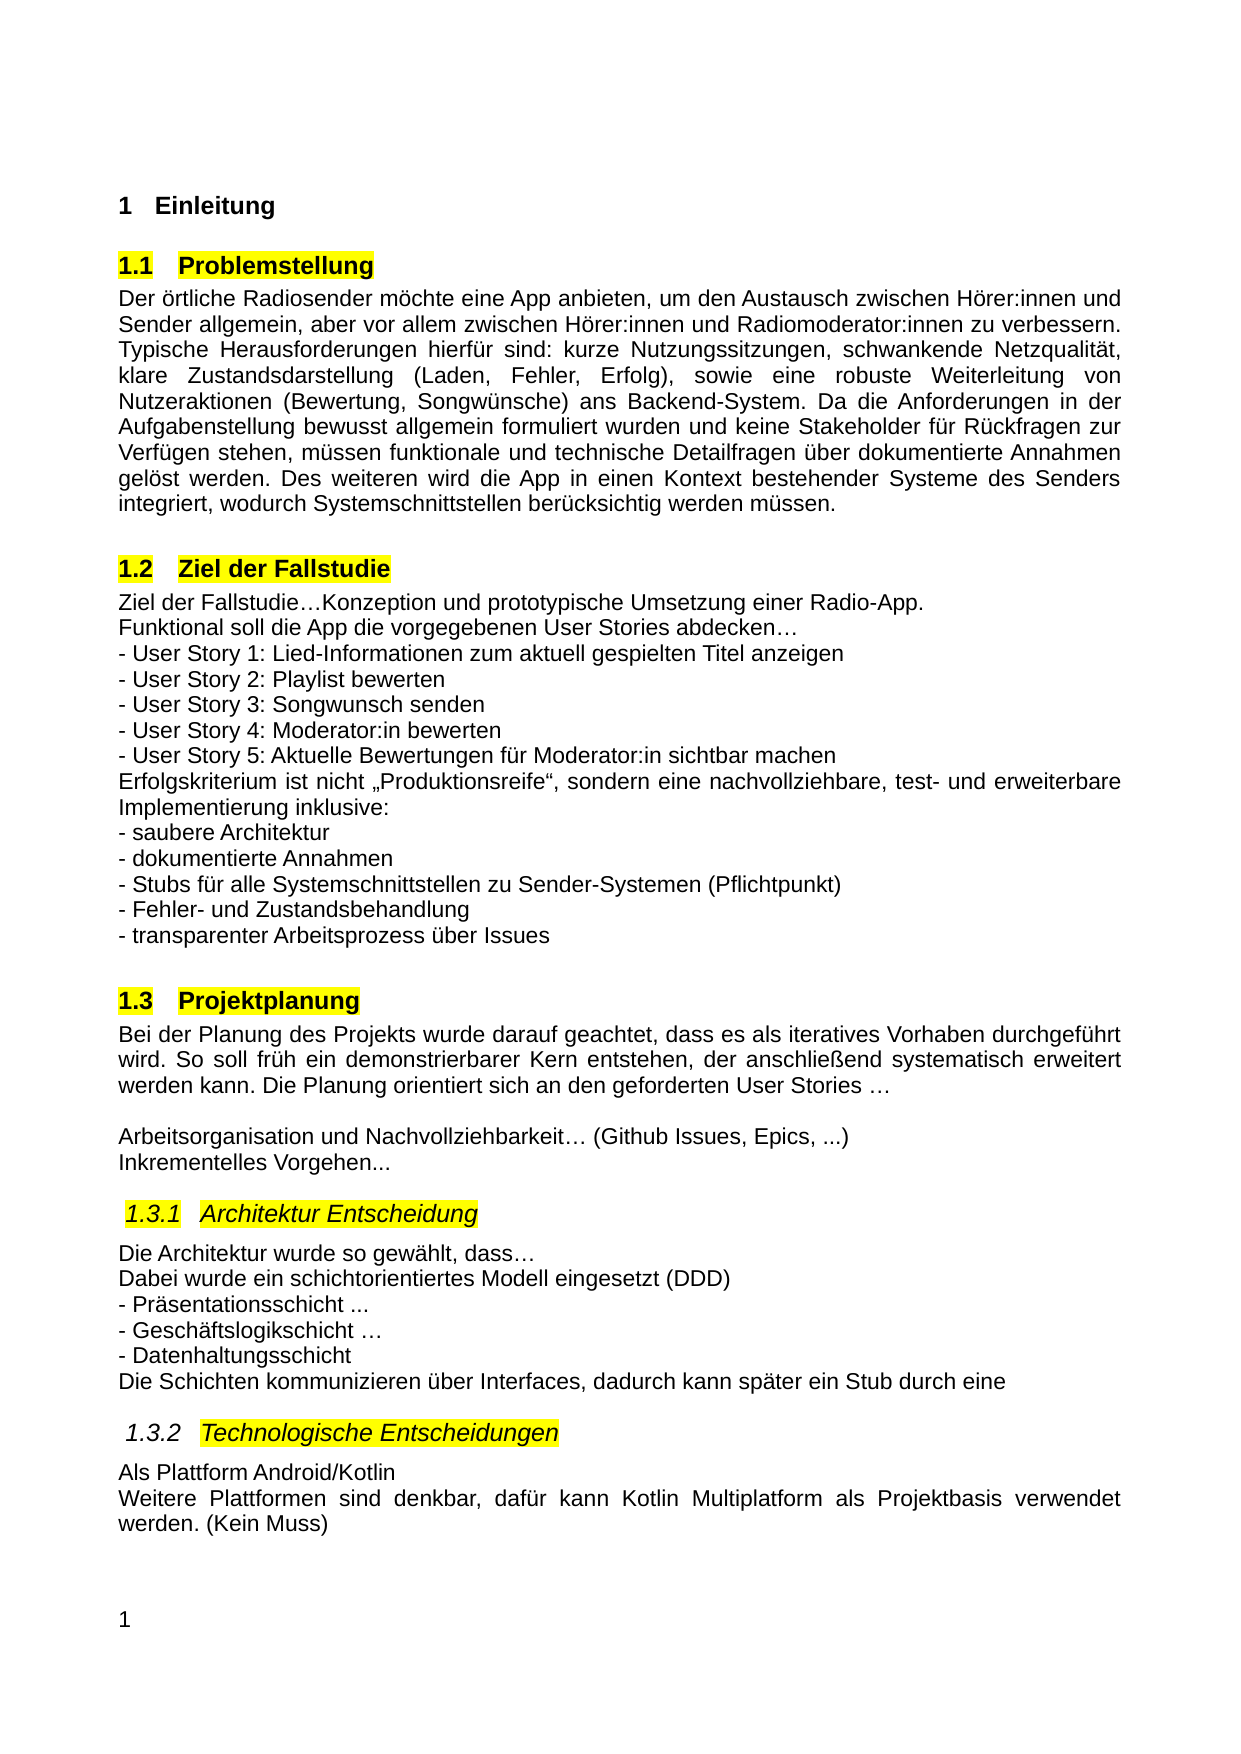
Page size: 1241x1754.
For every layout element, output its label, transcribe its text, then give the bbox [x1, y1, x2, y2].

text - Datenhaltungsschicht Die Schichten kommunizieren über Interfaces, dadurch kann später ein Stub durch eine [118, 1343, 1122, 1394]
text Erfolgskriterium ist nicht „Produktionsreife“, sondern eine nachvollziehbare, test- und erweiterbare Implementierung inklusive: - saubere Architektur - dokumentierte Annahmen - Stubs für alle Systemschnittstellen zu Sender-Systemen (Pflichtpunkt) - Fehler- und Zustandsbehandlung - transparenter Arbeitsprozess über Issues [118, 769, 1122, 974]
subtitle Technologische Entscheidungen [125, 1419, 1122, 1447]
text Bei der Planung des Projekts wurde darauf geachtet, dass es als iteratives Vorhaben durchgeführt wird. So soll früh ein demonstrierbarer Kern entstehen, der anschließend systematisch erweitert werden kann. Die Planung orientiert sich an den geforderten User Stories … Arbeitsorganisation und Nachvollziehbarkeit… (Github Issues, Epics, ...) Inkrementelles Vorgehen... [118, 1021, 1122, 1175]
subtitle Ziel der Fallstudie [118, 555, 1122, 583]
subtitle Problemstellung [118, 251, 1122, 279]
subtitle Architektur Entscheidung [125, 1200, 1122, 1228]
text - User Story 3: Songwunsch senden [118, 692, 1122, 718]
text Die Architektur wurde so gewählt, dass… Dabei wurde ein schichtorientiertes Modell eingesetzt (DDD) - Präsentationsschicht ... [118, 1240, 1122, 1317]
text - User Story 5: Aktuelle Bewertungen für Moderator:in sichtbar machen [118, 743, 1122, 769]
text - User Story 4: Moderator:in bewerten [118, 718, 1122, 743]
text - User Story 2: Playlist bewerten [118, 666, 1122, 692]
text - Geschäftslogikschicht … [118, 1317, 1122, 1343]
subtitle Einleitung [118, 192, 1122, 220]
text Als Plattform Android/Kotlin Weitere Plattformen sind denkbar, dafür kann Kotlin Multiplatform als Projektbasis verwendet werden. (Kein Muss) [118, 1459, 1122, 1536]
text Ziel der Fallstudie…Konzeption und prototypische Umsetzung einer Radio-App. Funktional soll die App die vorgegebenen User Stories abdecken… - User Story 1: Lied-Informationen zum aktuell gespielten Titel anzeigen [118, 589, 1122, 666]
text Der örtliche Radiosender möchte eine App anbieten, um den Austausch zwischen Hörer:innen und Sender allgemein, aber vor allem zwischen Hörer:innen und Radiomoderator:innen zu verbessern. Typische Herausforderungen hierfür sind: kurze Nutzungssitzungen, schwankende Netzqualität, klare Zustandsdarstellung (Laden, Fehler, Erfolg), sowie eine robuste Weiterleitung von Nutzeraktionen (Bewertung, Songwünsche) ans Backend-System. Da die Anforderungen in der Aufgabenstellung bewusst allgemein formuliert wurden und keine Stakeholder für Rückfragen zur Verfügen stehen, müssen funktionale und technische Detailfragen über dokumentierte Annahmen gelöst werden. Des weiteren wird die App in einen Kontext bestehender Systeme des Senders integriert, wodurch Systemschnittstellen berücksichtig werden müssen. [118, 286, 1122, 542]
subtitle Projektplanung [118, 987, 1122, 1015]
